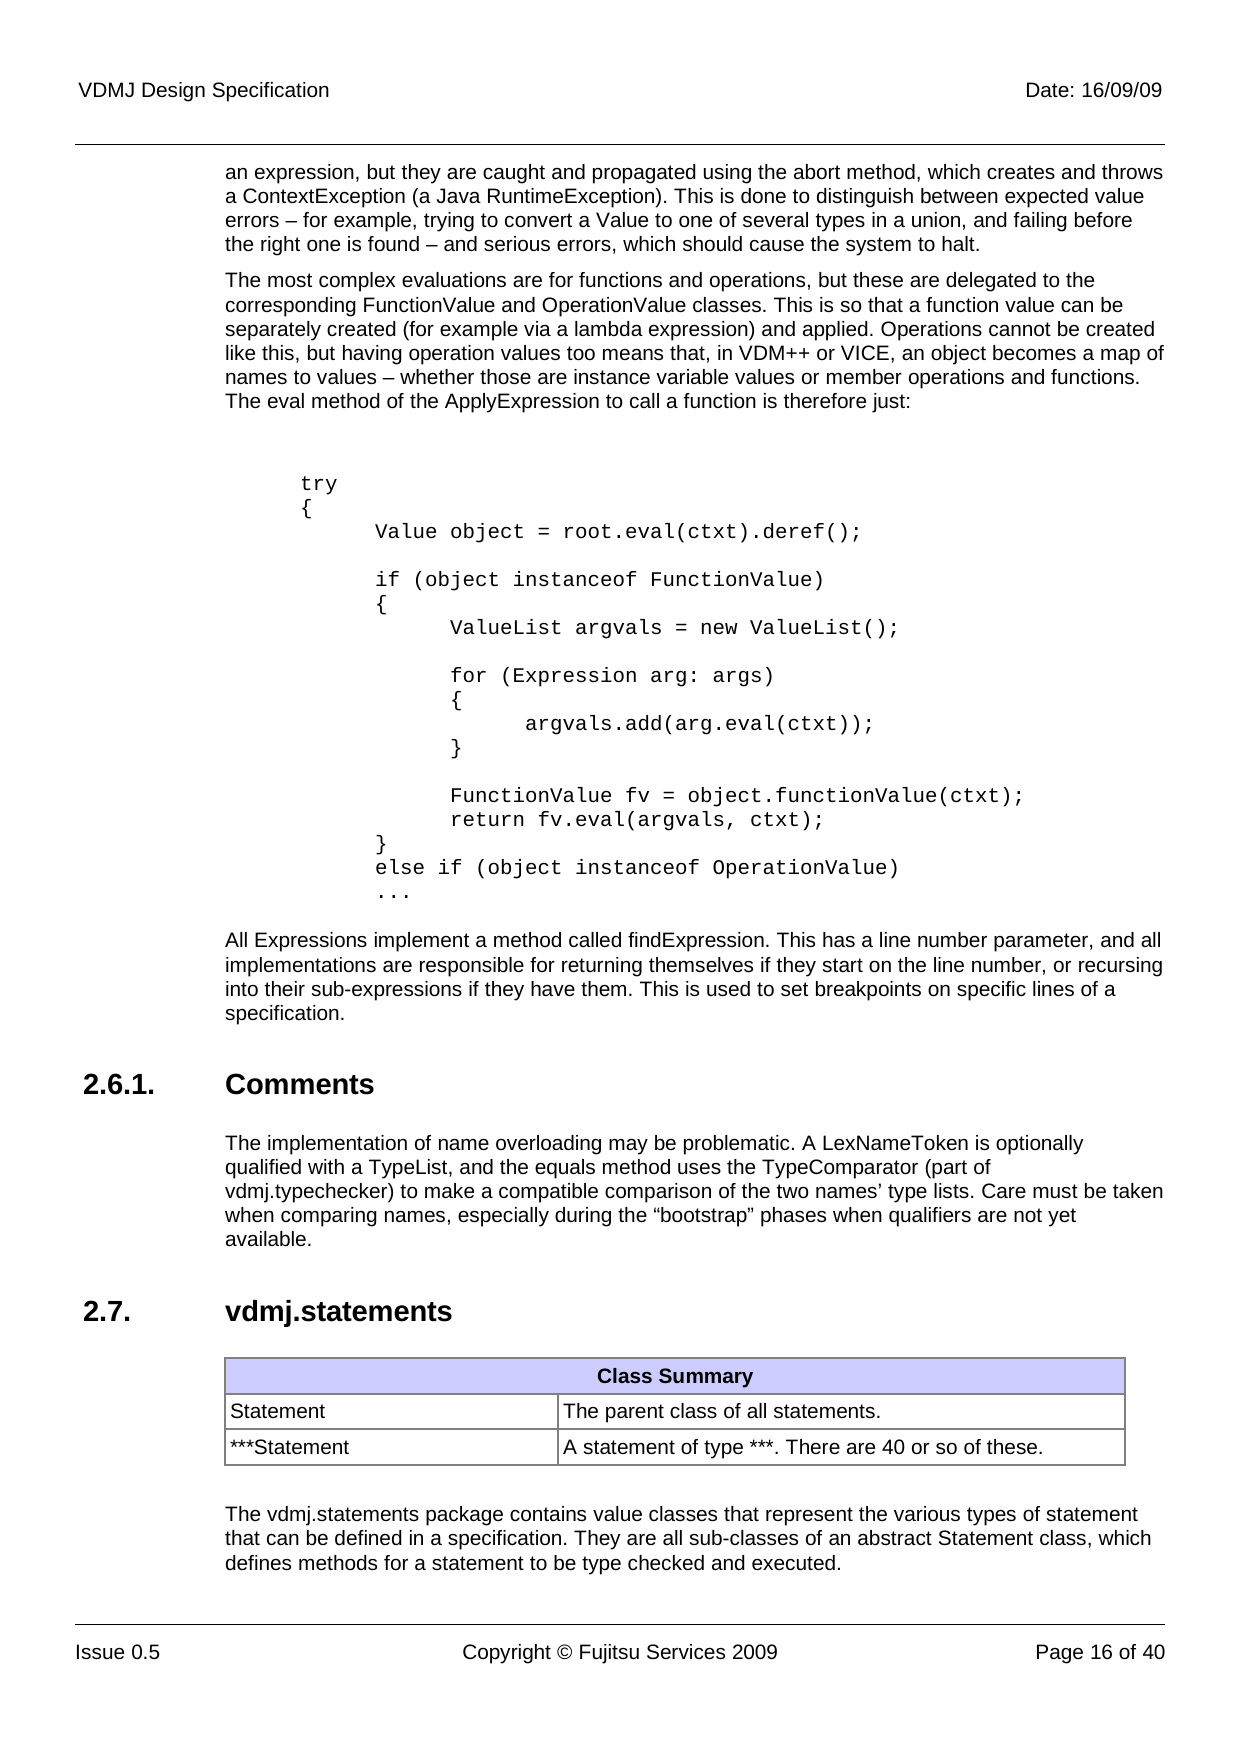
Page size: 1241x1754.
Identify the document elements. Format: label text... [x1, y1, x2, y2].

text return fv.eval(argvals, ctxt); [225, 809, 1165, 833]
text { [225, 593, 1165, 617]
text an expression, but they are caught and propagated using the abort method, which creates and throws a ContextException (a Java RuntimeException). This is done to distinguish between expected value errors – for example, trying to convert a Value to one of several types in a union, and failing before the right one is found – and serious errors, which should cause the system to halt. [225, 160, 1165, 256]
text The most complex evaluations are for functions and operations, but these are delegated to the corresponding FunctionValue and OperationValue classes. This is so that a function value can be separately created (for example via a lambda expression) and applied. Operations cannot be created like this, but having operation values too means that, in VDM++ or VICE, an object becomes a map of names to values – whether those are instance variable values or member operations and functions. The eval method of the ApplyExpression to call a function is therefore just: [225, 268, 1165, 413]
table_cell The parent class of all statements. [559, 1395, 1124, 1428]
subtitle Comments [75, 1067, 1165, 1101]
table_header Class Summary [226, 1359, 1124, 1393]
text Value object = root.eval(ctxt).deref(); [225, 521, 1165, 545]
text ... [225, 881, 1165, 904]
text { [225, 497, 1165, 521]
text FunctionValue fv = object.functionValue(ctxt); [225, 785, 1165, 809]
text for (Expression arg: args) [225, 665, 1165, 689]
text argvals.add(arg.eval(ctxt)); [225, 713, 1165, 737]
text All Expressions implement a method called findExpression. This has a line number parameter, and all implementations are responsible for returning themselves if they start on the line number, or recursing into their sub-expressions if they have them. This is used to set breakpoints on specific lines of a specification. [225, 928, 1165, 1025]
text { [225, 689, 1165, 713]
text } [225, 833, 1165, 857]
table_cell Statement [226, 1395, 557, 1428]
table_cell ***Statement [226, 1430, 557, 1464]
text else if (object instanceof OperationValue) [225, 857, 1165, 881]
text The implementation of name overloading may be problematic. A LexNameToken is optionally qualified with a TypeList, and the equals method uses the TypeComparator (part of vdmj.typechecker) to make a compatible comparison of the two names’ type lists. Care must be taken when comparing names, especially during the “bootstrap” phases when qualifiers are not yet available. [225, 1131, 1165, 1251]
text } [225, 737, 1165, 761]
text ValueList argvals = new ValueList(); [225, 617, 1165, 641]
text if (object instanceof FunctionValue) [225, 569, 1165, 593]
subtitle vdmj.statements [75, 1293, 1165, 1327]
text try [225, 473, 1165, 497]
text The vdmj.statements package contains value classes that represent the various types of statement that can be defined in a specification. They are all sub-classes of an abstract Statement class, which defines methods for a statement to be type checked and executed. [225, 1502, 1165, 1574]
table_cell A statement of type ***. There are 40 or so of these. [559, 1430, 1124, 1464]
